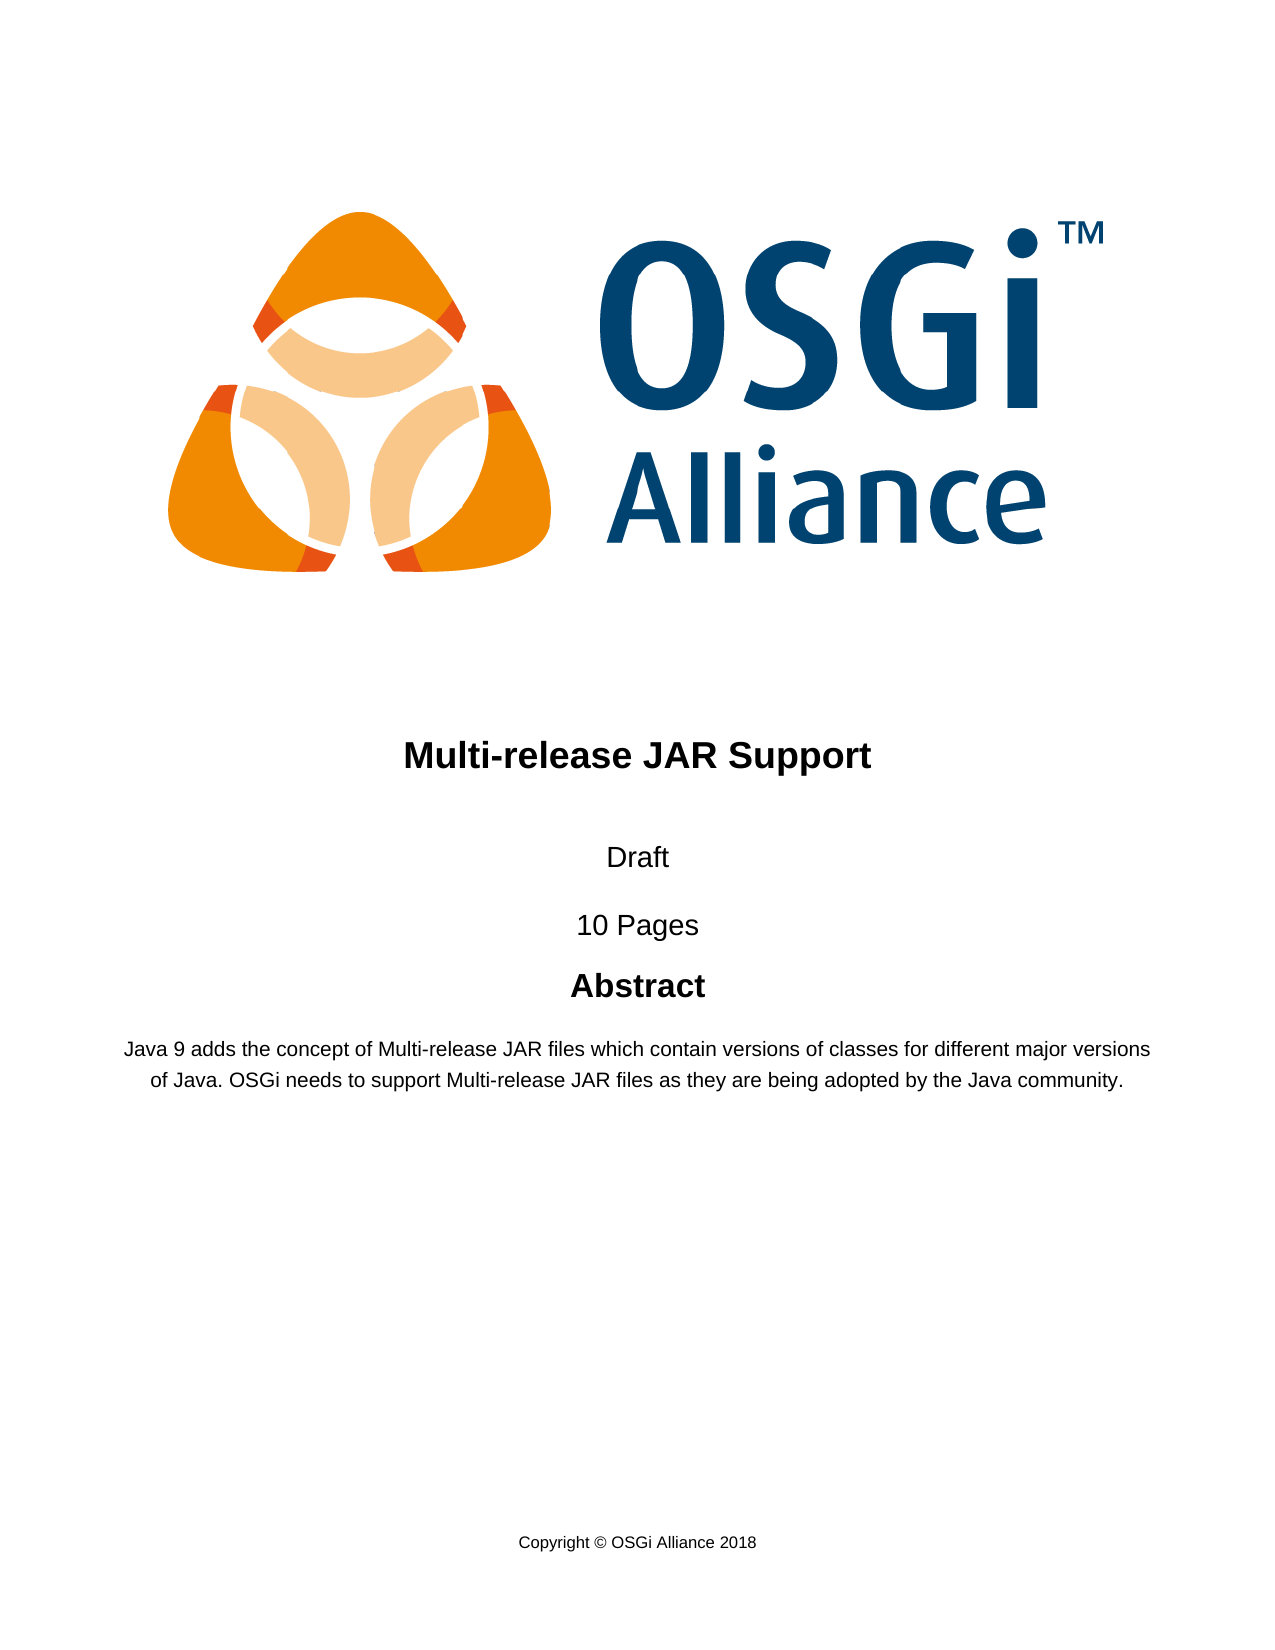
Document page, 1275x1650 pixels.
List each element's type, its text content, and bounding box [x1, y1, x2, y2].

title Multi-release JAR Support [112, 733, 1162, 776]
text Abstract [112, 966, 1162, 1004]
text Java 9 adds the concept of Multi-release JAR files which contain versions of classes for different major versions of Java. OSGi needs to support Multi-release JAR files as they are being adopted by the Java community. [112, 1029, 1162, 1092]
picture [112, 158, 1163, 626]
title Draft 10 Pages [112, 841, 1162, 941]
